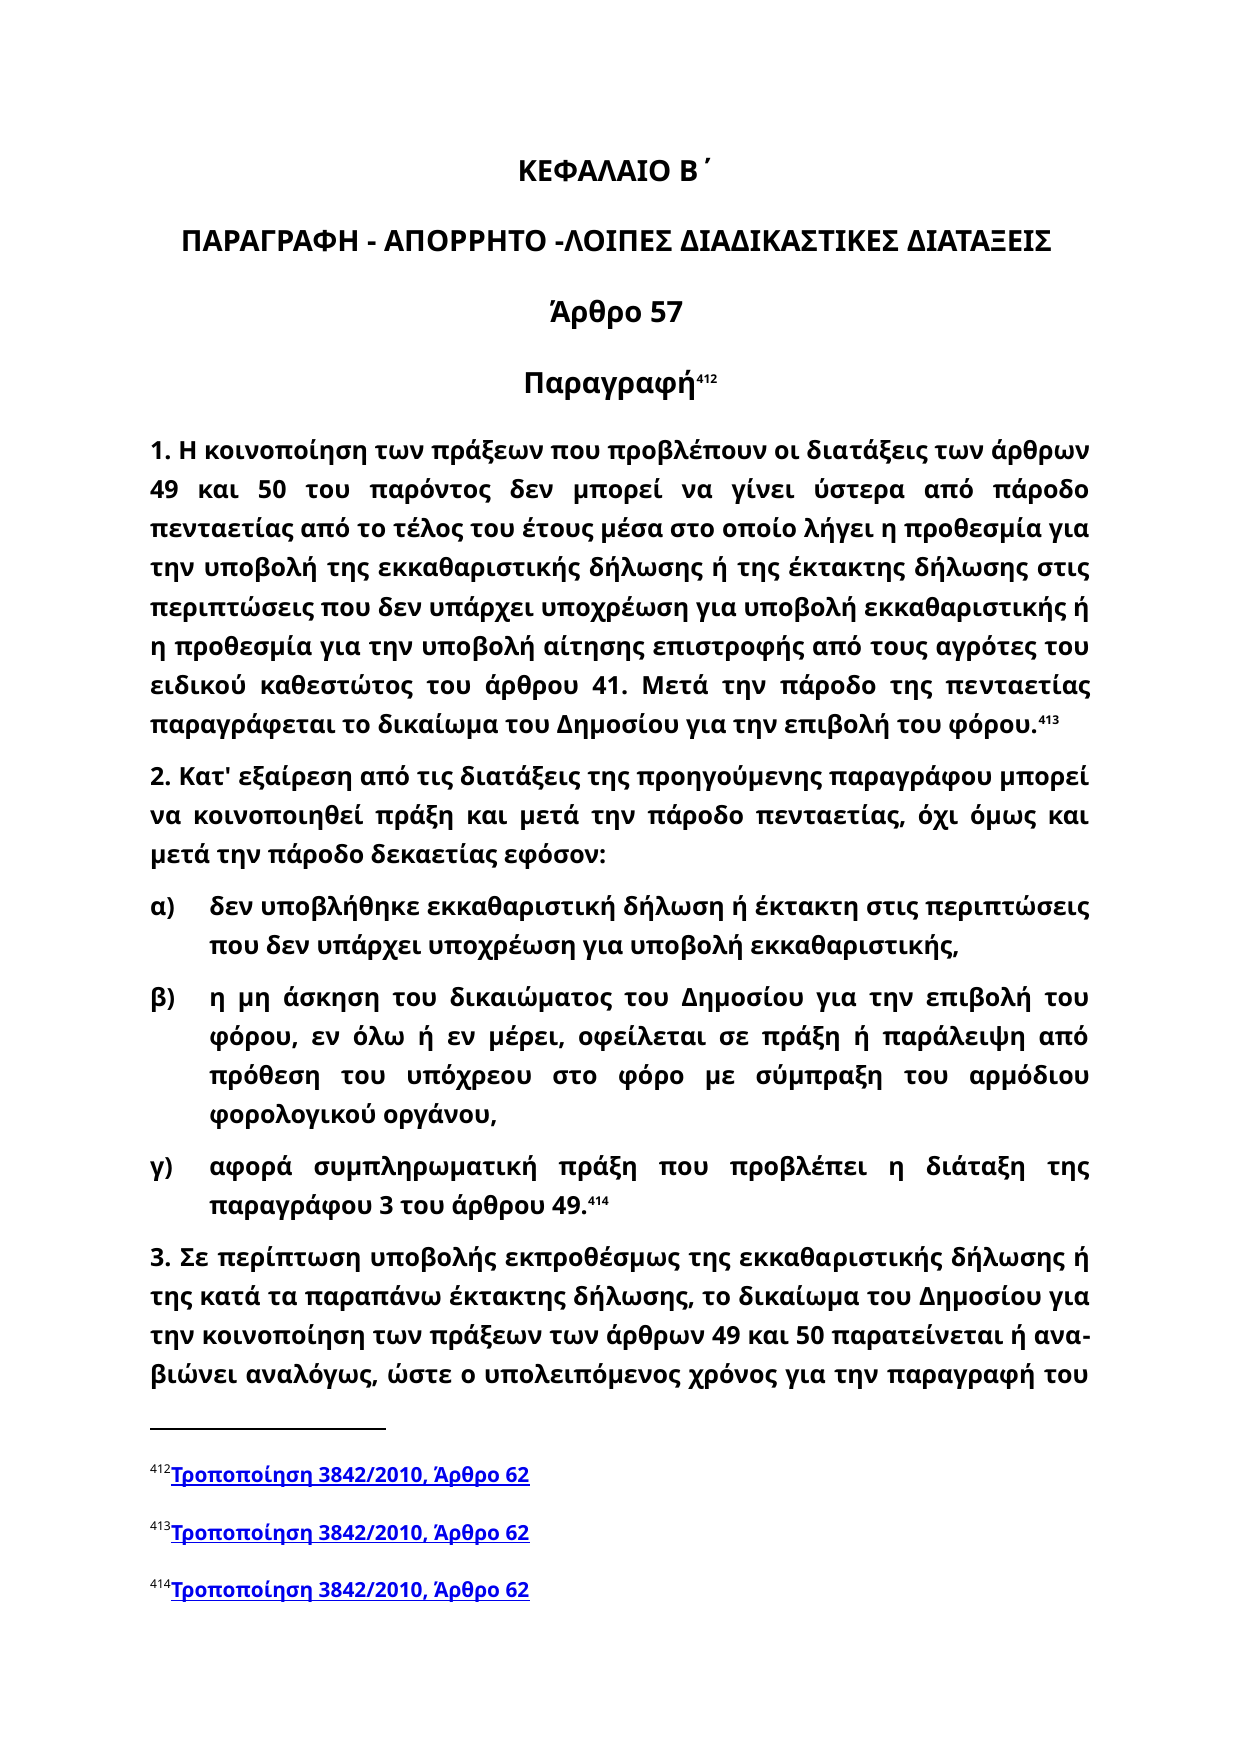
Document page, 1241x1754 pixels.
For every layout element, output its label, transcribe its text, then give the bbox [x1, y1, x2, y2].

text Τροποποίηση 3842/2010, Άρθρο 62 [150, 1460, 1090, 1489]
subtitle Παραγραφή [150, 362, 1090, 402]
list β) η μη άσκηση του δικαιώματος του Δημοσίου για την επιβολή του φόρου, εν όλω ή εν μέρει, οφείλεται σε πράξη ή παράλειψη από πρόθεση του υπόχρεου στο φό­ρο με σύμπραξη του αρμόδιου φορολογικού οργάνου, [150, 979, 1090, 1131]
text Τροποποίηση 3842/2010, Άρθρο 62 [150, 1576, 1090, 1604]
text 3. Σε περίπτωση υποβολής εκπροθέσμως της εκκαθα­ριστικής δήλωσης ή της κατά τα παραπάνω έκτακτης δή­λωσης, το δικαίωμα του Δημοσίου για την κοινοποίηση των πράξεων των άρθρων 49 και 50 παρατείνεται ή ανα­βιώνει αναλόγως, ώστε ο υπολειπόμενος χρόνος για την παραγραφή του [150, 1239, 1090, 1391]
list α) δεν υποβλήθηκε εκκαθαριστική δήλωση ή έκτακτη στις περιπτώσεις που δεν υπάρχει υποχρέωση για υπο­βολή εκκαθαριστικής, [150, 888, 1090, 962]
text 2. Κατ' εξαίρεση από τις διατάξεις της προηγούμενης παραγράφου μπορεί να κοινοποιηθεί πράξη και μετά την πάροδο πενταετίας, όχι όμως και μετά την πάροδο δεκα­ετίας εφόσον: [150, 758, 1090, 871]
text Τροποποίηση 3842/2010, Άρθρο 62 [150, 1518, 1090, 1546]
list γ) αφορά συμπληρωματική πράξη που προβλέπει η διάταξη της παραγράφου 3 του άρθρου 49. [150, 1148, 1090, 1222]
subtitle Άρθρο 57 [150, 291, 1090, 331]
subtitle ΚΕΦΑΛΑΙΟ Β΄ [150, 150, 1090, 190]
text 1. Η κοινοποίηση των πράξεων που προβλέπουν οι δια­τάξεις των άρθρων 49 και 50 του παρόντος δεν μπορεί να γίνει ύστερα από πάροδο πενταετίας από το τέλος του έτους μέσα στο οποίο λήγει η προθεσμία για την υ­ποβολή της εκκαθαριστικής δήλωσης ή της έκτακτης δήλωσης στις περιπτώσεις που δεν υπάρχει υποχρέωση για υποβολή εκκαθαριστικής ή η προθεσμία για την υπο­βολή αίτησης επιστροφής από τους αγρότες του ειδικού καθεστώτος του άρθρου 41. Μετά την πάροδο της πε­νταετίας παραγράφεται το δικαίωμα του Δημοσίου για την επιβολή του φόρου. [150, 432, 1090, 741]
subtitle ΠΑΡΑΓΡΑΦΗ - ΑΠΟΡΡΗΤΟ -ΛΟΙΠΕΣ ΔΙΑΔΙΚΑΣΤΙΚΕΣ ΔΙΑΤΑΞΕΙΣ [150, 221, 1090, 260]
